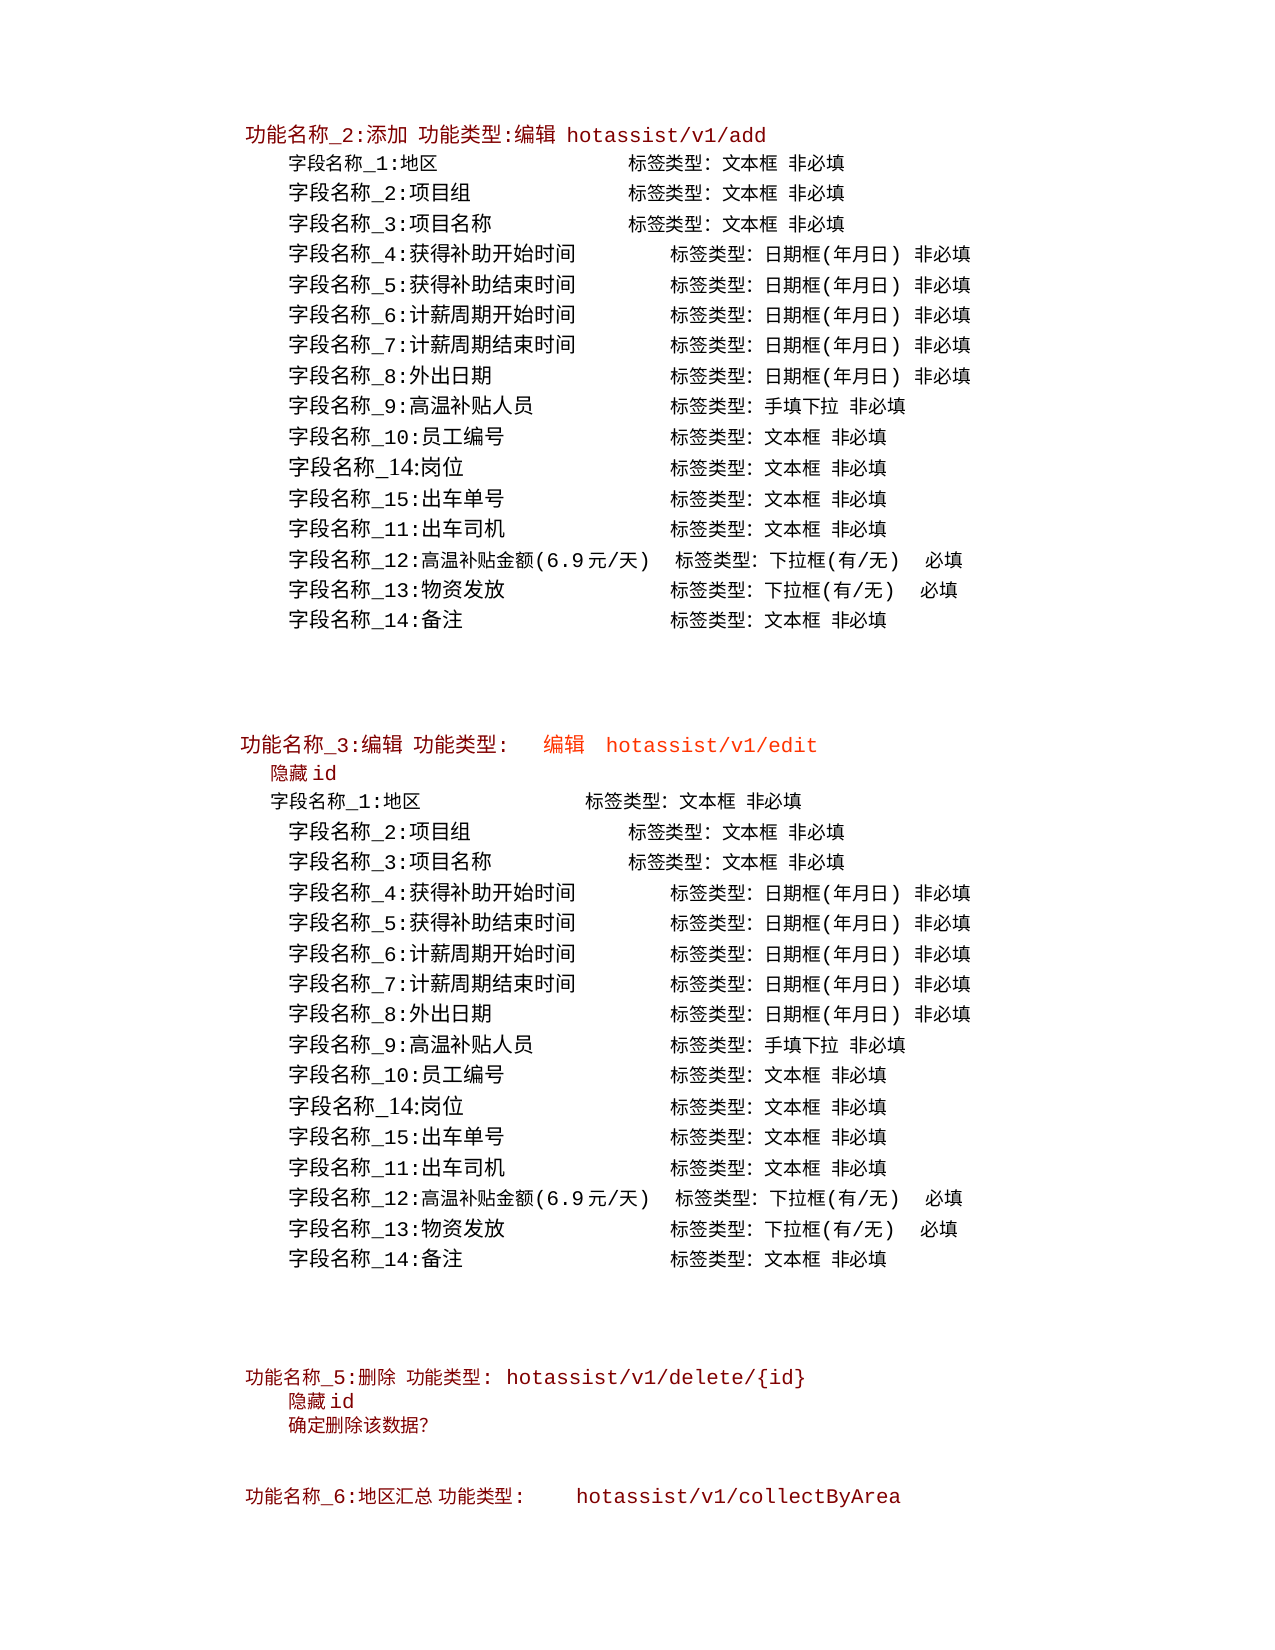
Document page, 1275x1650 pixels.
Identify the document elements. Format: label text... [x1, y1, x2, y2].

text 字段名称_6:计薪周期开始时间 标签类型：日期框(年月日) 非必填 [118, 937, 1157, 967]
text 确定删除该数据？ [118, 1415, 1157, 1439]
text 字段名称_5:获得补助结束时间 标签类型：日期框(年月日) 非必填 [118, 268, 1157, 298]
text 字段名称_5:获得补助结束时间 标签类型：日期框(年月日) 非必填 [118, 906, 1157, 937]
text 字段名称_12:高温补贴金额(6.9元/天) 标签类型：下拉框(有/无) 必填 [118, 543, 1157, 573]
text 字段名称_7:计薪周期结束时间 标签类型：日期框(年月日) 非必填 [118, 329, 1157, 359]
text 隐藏id [118, 1391, 1157, 1415]
text 字段名称_14:岗位 标签类型：文本框 非必填 [118, 1089, 1157, 1121]
text 字段名称_1:地区 标签类型：文本框 非必填 [118, 148, 1157, 177]
text 字段名称_1:地区 标签类型：文本框 非必填 [118, 787, 1157, 815]
text 字段名称_13:物资发放 标签类型：下拉框(有/无) 必填 [118, 1212, 1157, 1242]
text 功能名称_3:编辑 功能类型: 编辑 hotassist/v1/edit [118, 729, 1157, 759]
text 功能名称_5:删除 功能类型: hotassist/v1/delete/{id} [118, 1367, 1157, 1391]
text 字段名称_4:获得补助开始时间 标签类型：日期框(年月日) 非必填 [118, 237, 1157, 268]
text 字段名称_3:项目名称 标签类型：文本框 非必填 [118, 846, 1157, 876]
text 字段名称_14:备注 标签类型：文本框 非必填 [118, 1242, 1157, 1273]
text 字段名称_11:出车司机 标签类型：文本框 非必填 [118, 512, 1157, 543]
text 字段名称_7:计薪周期结束时间 标签类型：日期框(年月日) 非必填 [118, 967, 1157, 998]
text 功能名称_2:添加 功能类型:编辑 hotassist/v1/add [118, 118, 1157, 148]
text 字段名称_8:外出日期 标签类型：日期框(年月日) 非必填 [118, 359, 1157, 389]
text 隐藏id [118, 759, 1157, 787]
text 字段名称_11:出车司机 标签类型：文本框 非必填 [118, 1151, 1157, 1181]
text 功能名称_6:地区汇总 功能类型: hotassist/v1/collectByArea [118, 1486, 1157, 1510]
text 字段名称_3:项目名称 标签类型：文本框 非必填 [118, 207, 1157, 237]
text 字段名称_12:高温补贴金额(6.9元/天) 标签类型：下拉框(有/无) 必填 [118, 1181, 1157, 1212]
text 字段名称_15:出车单号 标签类型：文本框 非必填 [118, 482, 1157, 512]
text 字段名称_4:获得补助开始时间 标签类型：日期框(年月日) 非必填 [118, 876, 1157, 906]
text 字段名称_13:物资发放 标签类型：下拉框(有/无) 必填 [118, 573, 1157, 604]
text 字段名称_15:出车单号 标签类型：文本框 非必填 [118, 1121, 1157, 1151]
text 字段名称_14:备注 标签类型：文本框 非必填 [118, 604, 1157, 634]
text 字段名称_10:员工编号 标签类型：文本框 非必填 [118, 1058, 1157, 1089]
text 字段名称_14:岗位 标签类型：文本框 非必填 [118, 450, 1157, 482]
text 字段名称_10:员工编号 标签类型：文本框 非必填 [118, 420, 1157, 450]
text 字段名称_9:高温补贴人员 标签类型：手填下拉 非必填 [118, 389, 1157, 420]
text 字段名称_2:项目组 标签类型：文本框 非必填 [118, 177, 1157, 207]
text 字段名称_2:项目组 标签类型：文本框 非必填 [118, 815, 1157, 846]
text 字段名称_8:外出日期 标签类型：日期框(年月日) 非必填 [118, 998, 1157, 1028]
text 字段名称_6:计薪周期开始时间 标签类型：日期框(年月日) 非必填 [118, 298, 1157, 329]
text 字段名称_9:高温补贴人员 标签类型：手填下拉 非必填 [118, 1028, 1157, 1058]
